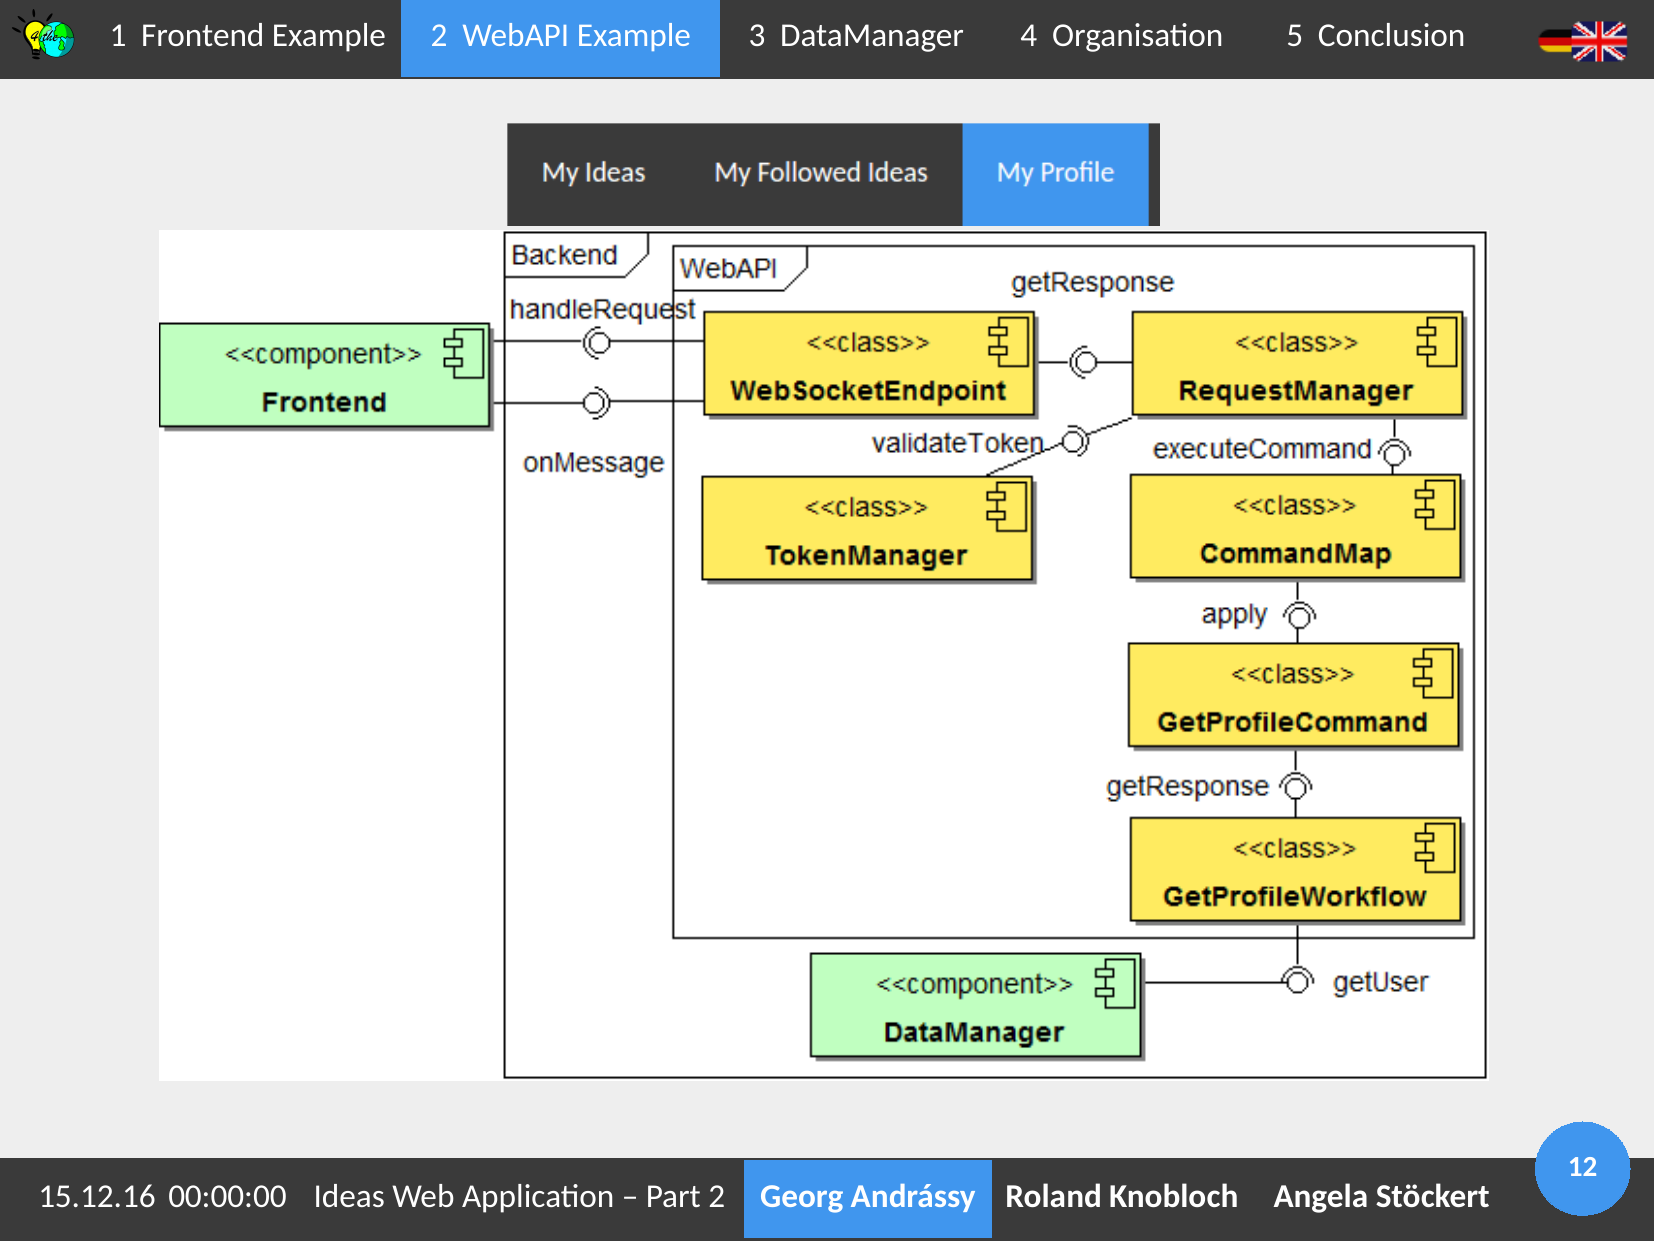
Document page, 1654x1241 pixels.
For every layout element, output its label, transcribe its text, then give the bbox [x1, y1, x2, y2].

text_box 5 Conclusion [1251, 0, 1501, 77]
text_box Roland Knobloch [992, 1160, 1251, 1238]
text_box 1 Frontend Example [94, 0, 401, 77]
text_box 2 WebAPI Example [401, 0, 720, 77]
text_box 3 DataManager [720, 0, 992, 77]
text_box 4 Organisation [992, 0, 1251, 77]
picture [2, 0, 83, 79]
picture [159, 230, 1489, 1081]
text_box Georg Andrássy [744, 1160, 992, 1238]
picture [1536, 18, 1629, 64]
text_box Ideas Web Application – Part 2 [307, 1160, 733, 1238]
picture [506, 122, 1160, 226]
text_box Angela Stöckert [1251, 1160, 1512, 1238]
